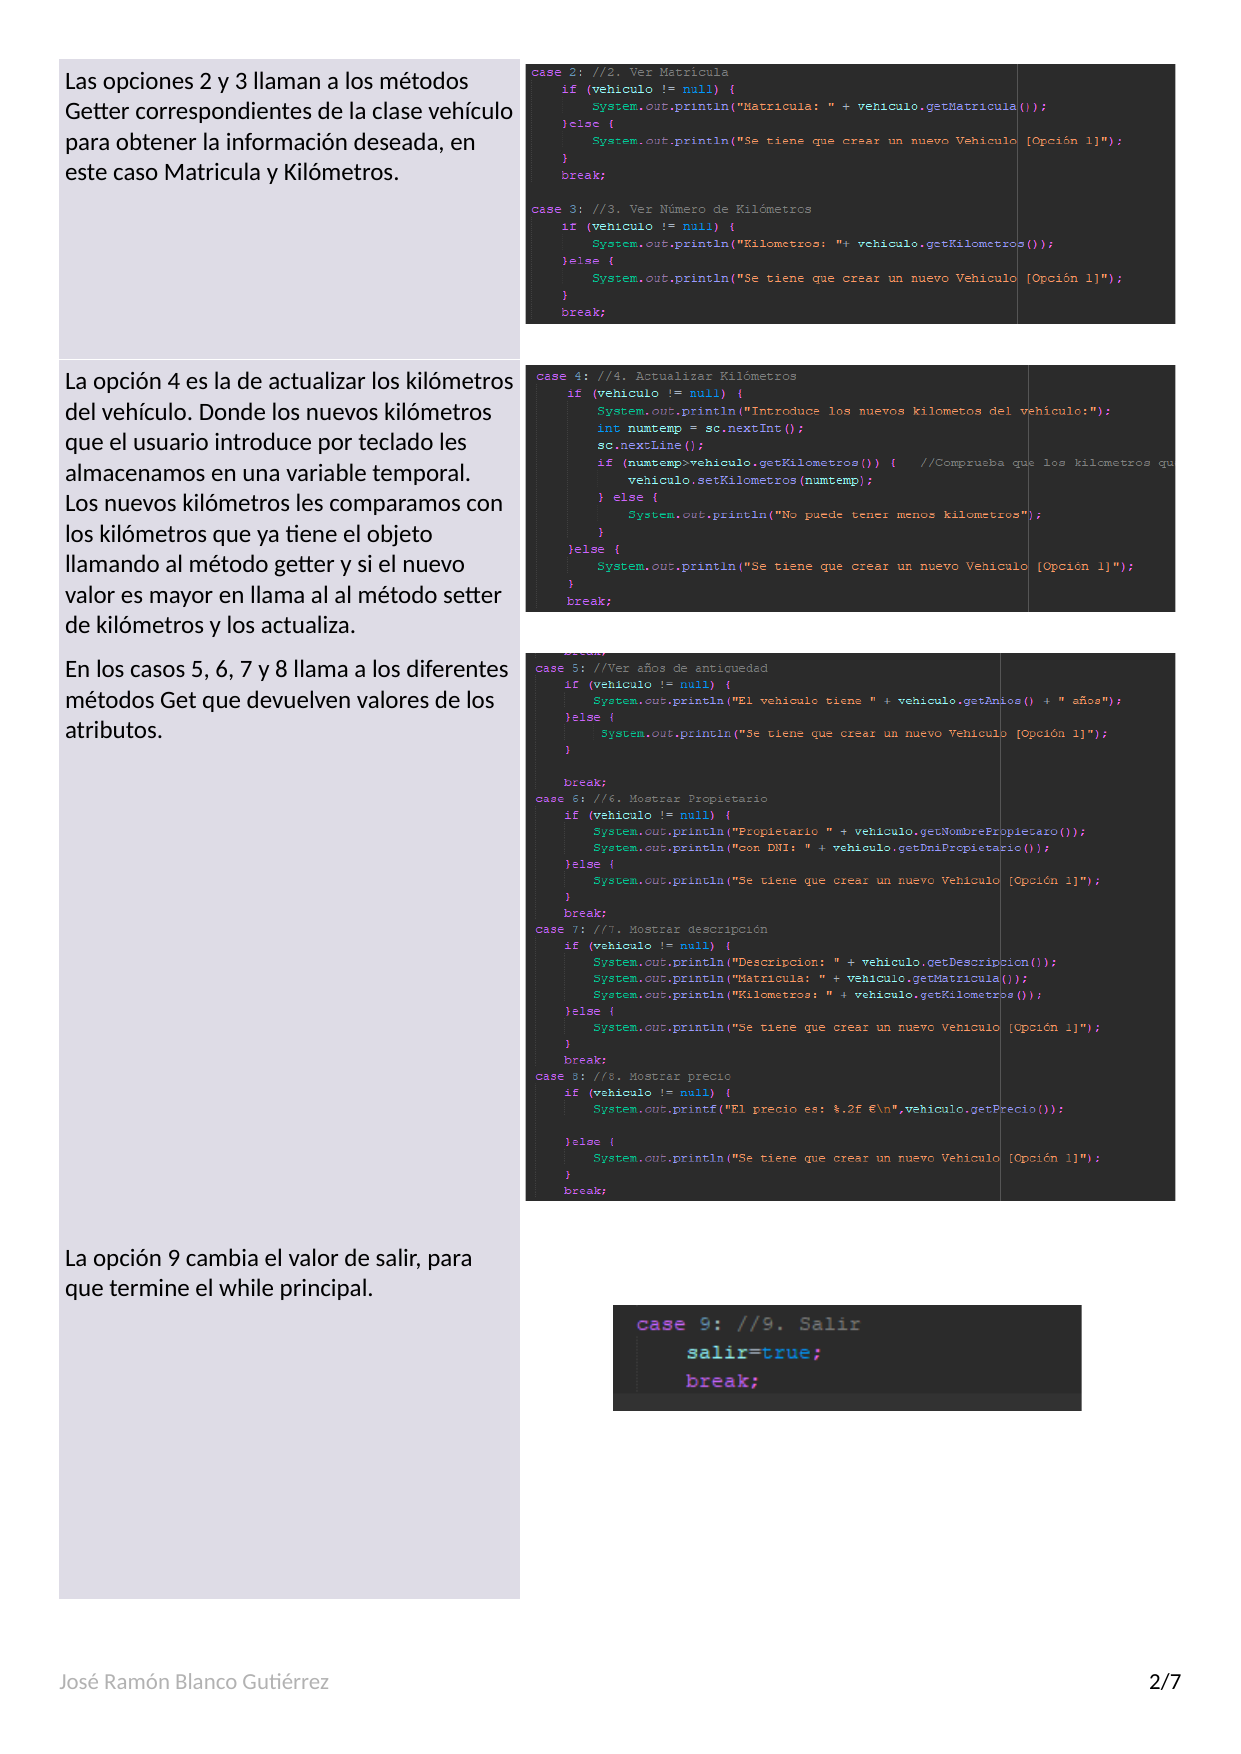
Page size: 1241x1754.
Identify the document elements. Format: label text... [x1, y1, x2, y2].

picture [613, 1305, 1082, 1411]
table_cell En los casos 5, 6, 7 y 8 llama a los diferentes métodos Get que devuelven valores de los atributos. [59, 648, 520, 1236]
table_cell La opción 4 es la de actualizar los kilómetros del vehículo. Donde los nuevos kilómetros que el usuario introduce por teclado les almacenamos en una variable temporal. Los nuevos kilómetros les comparamos con los kilómetros que ya tiene el objeto llamando al método getter y si el nuevo valor es mayor en llama al al método setter de kilómetros y los actualiza. [59, 360, 520, 648]
picture [525, 365, 1176, 612]
table_cell [520, 59, 1181, 359]
picture [525, 653, 1176, 1201]
table_cell La opción 9 cambia el valor de salir, para que termine el while principal. [59, 1236, 520, 1599]
table_cell [520, 360, 1181, 648]
picture [525, 64, 1176, 324]
table_cell [520, 648, 1181, 1236]
table_cell [520, 1236, 1181, 1599]
table_cell Las opciones 2 y 3 llaman a los métodos Getter correspondientes de la clase vehículo para obtener la información deseada, en este caso Matricula y Kilómetros. [59, 59, 520, 359]
